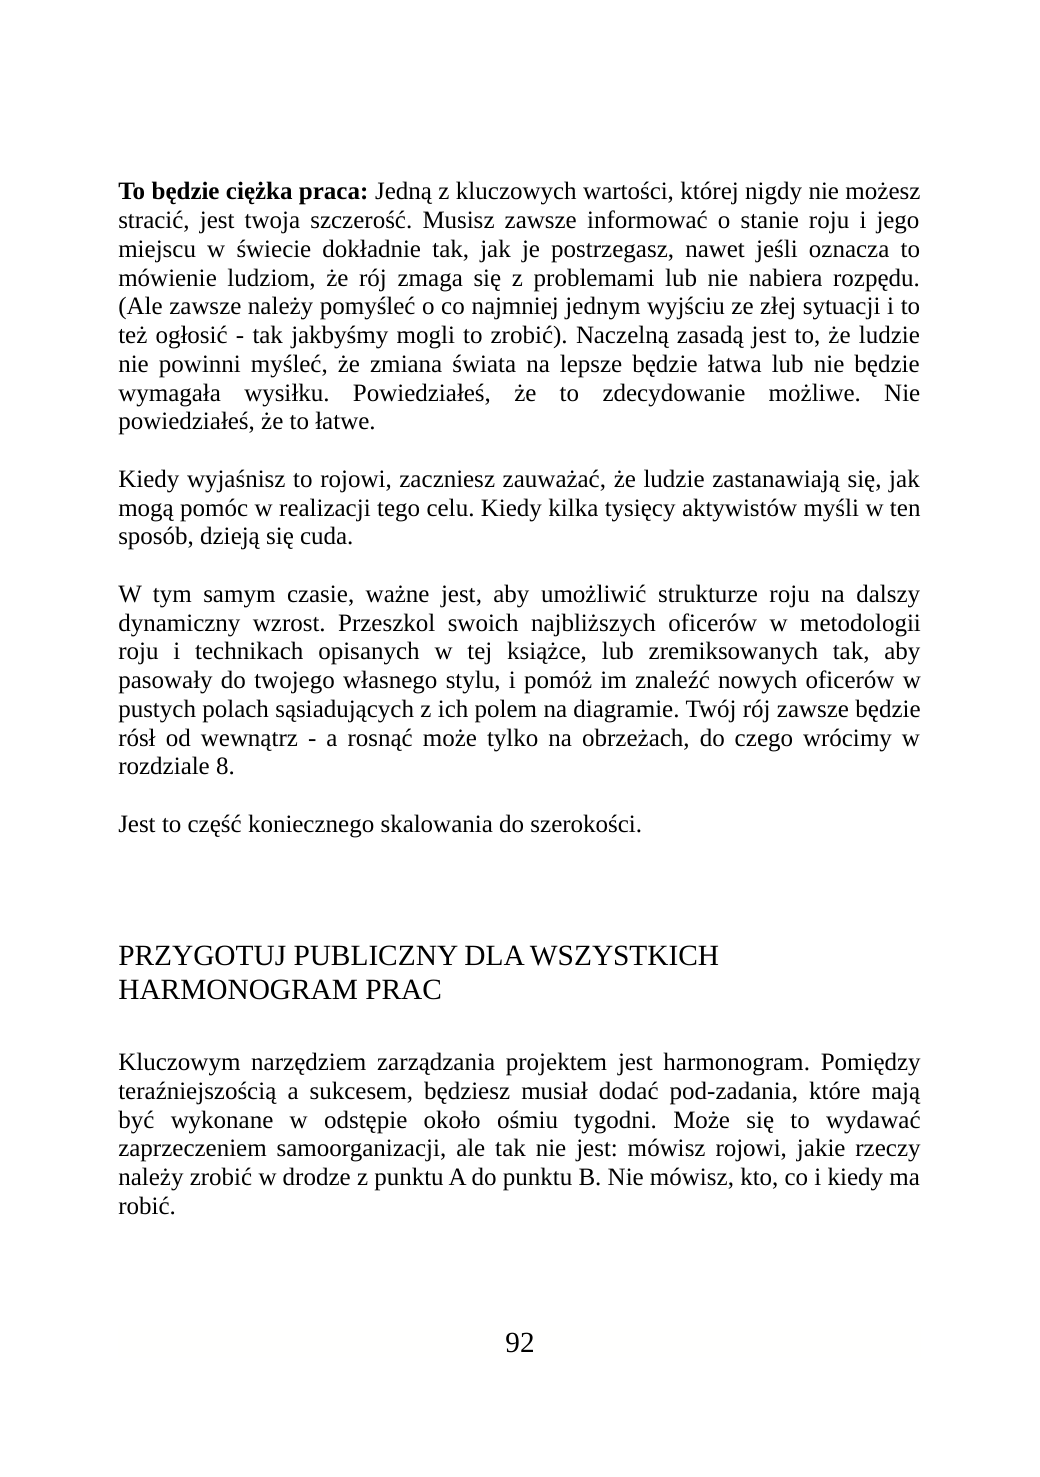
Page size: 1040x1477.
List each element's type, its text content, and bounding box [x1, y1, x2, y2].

text Kluczowym narzędziem zarządzania projektem jest harmonogram. Pomiędzy teraźniejszością a sukcesem, będziesz musiał dodać pod-zadania, które mają być wykonane w odstępie około ośmiu tygodni. Może się to wydawać zaprzeczeniem samoorganizacji, ale tak nie jest: mówisz rojowi, jakie rzeczy należy zrobić w drodze z punktu A do punktu B. Nie mówisz, kto, co i kiedy ma robić. [118, 1047, 921, 1220]
text W tym samym czasie, ważne jest, aby umożliwić strukturze roju na dalszy dynamiczny wzrost. Przeszkol swoich najbliższych oficerów w metodologii roju i technikach opisanych w tej książce, lub zremiksowanych tak, aby pasowały do twojego własnego stylu, i pomóż im znaleźć nowych oficerów w pustych polach sąsiadujących z ich polem na diagramie. Twój rój zawsze będzie rósł od wewnątrz - a rosnąć może tylko na obrzeżach, do czego wrócimy w rozdziale 8. [118, 579, 921, 780]
text To będzie ciężka praca: Jedną z kluczowych wartości, której nigdy nie możesz stracić, jest twoja szczerość. Musisz zawsze informować o stanie roju i jego miejscu w świecie dokładnie tak, jak je postrzegasz, nawet jeśli oznacza to mówienie ludziom, że rój zmaga się z problemami lub nie nabiera rozpędu. (Ale zawsze należy pomyśleć o co najmniej jednym wyjściu ze złej sytuacji i to też ogłosić - tak jakbyśmy mogli to zrobić). Naczelną zasadą jest to, że ludzie nie powinni myśleć, że zmiana świata na lepsze będzie łatwa lub nie będzie wymagała wysiłku. Powiedziałeś, że to zdecydowanie możliwe. Nie powiedziałeś, że to łatwe. [118, 176, 921, 435]
text Jest to część koniecznego skalowania do szerokości. [118, 809, 921, 838]
text Kiedy wyjaśnisz to rojowi, zaczniesz zauważać, że ludzie zastanawiają się, jak mogą pomóc w realizacji tego celu. Kiedy kilka tysięcy aktywistów myśli w ten sposób, dzieją się cuda. [118, 464, 921, 550]
subtitle PRZYGOTUJ PUBLICZNY DLA WSZYSTKICH HARMONOGRAM PRAC [118, 938, 921, 1006]
